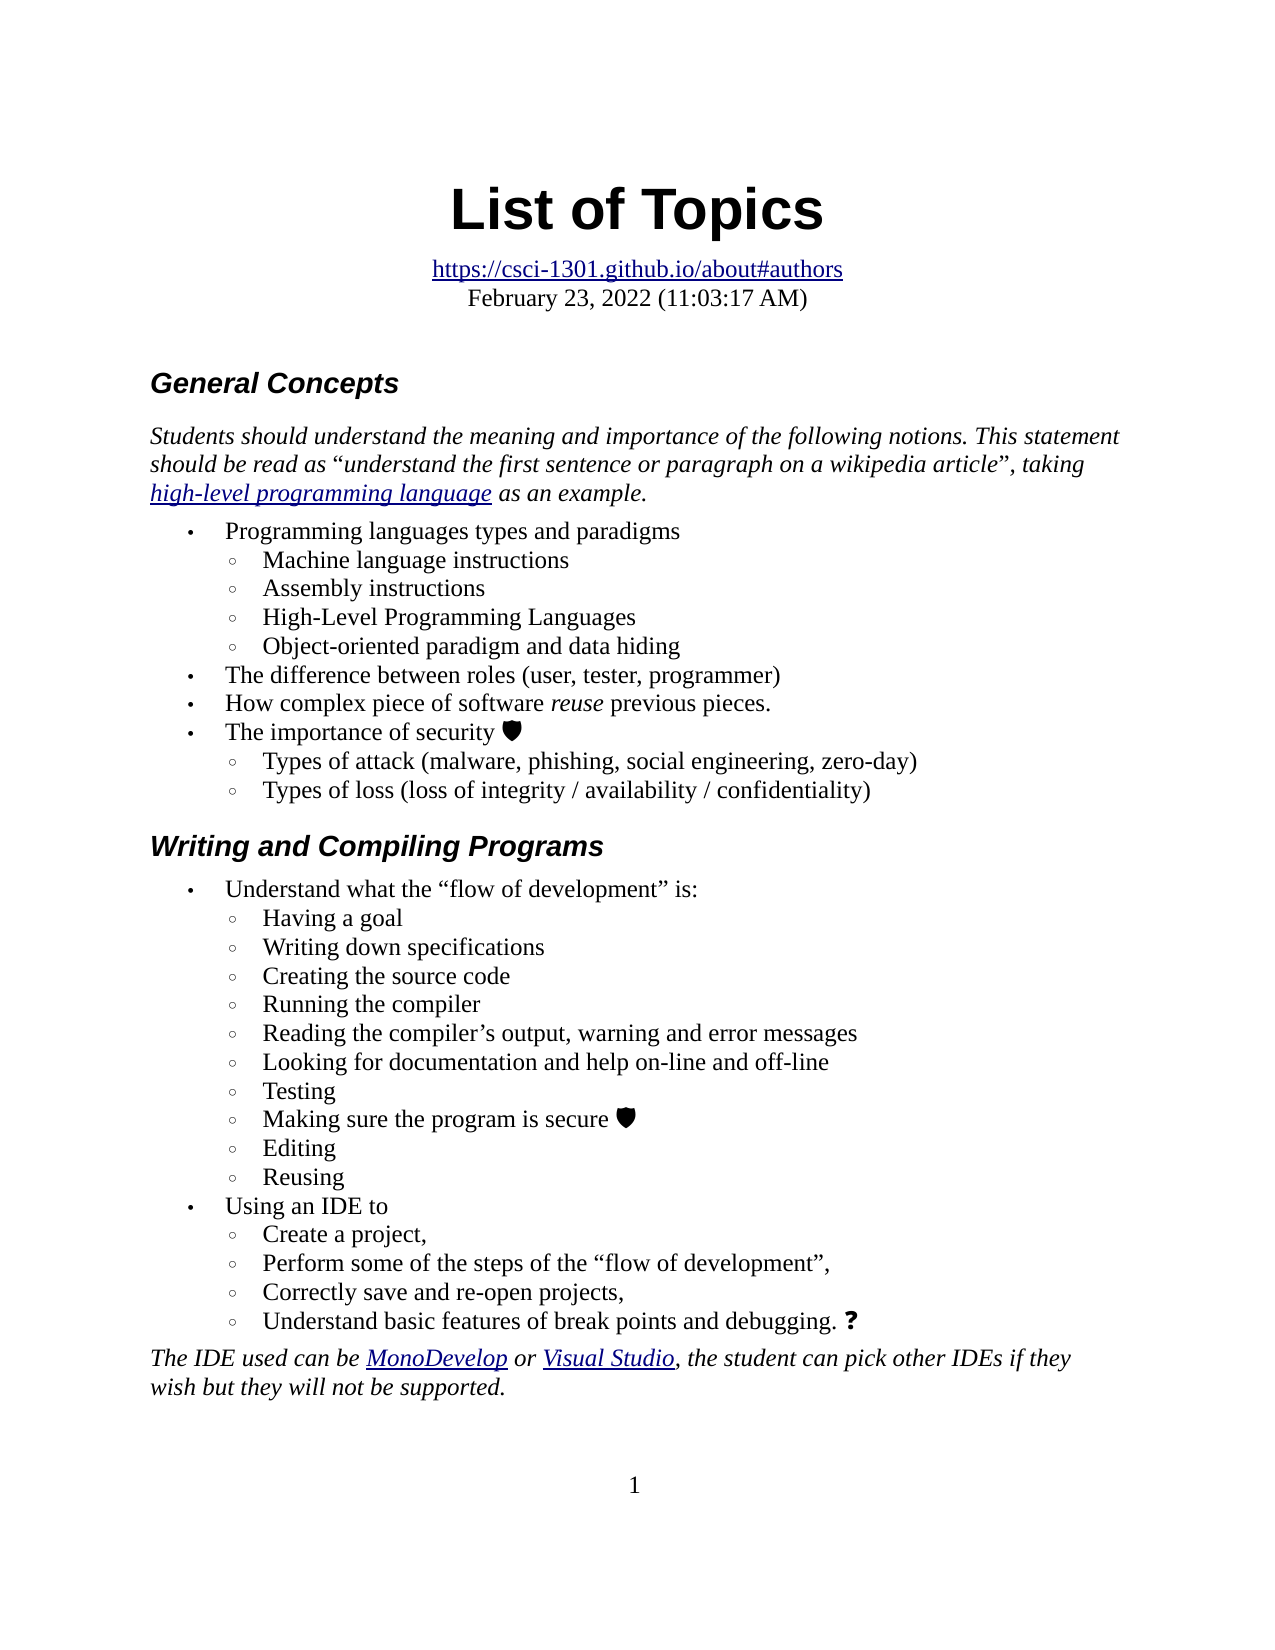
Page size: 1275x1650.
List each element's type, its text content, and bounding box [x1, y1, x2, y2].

list Making sure the program is secure 🛡️ [225, 1104, 1125, 1133]
list Reading the compiler’s output, warning and error messages [225, 1018, 1125, 1047]
list Using an IDE to [187, 1191, 1125, 1219]
list How complex piece of software reuse previous pieces. [187, 688, 1125, 717]
list Writing down specifications [225, 932, 1125, 961]
list Looking for documentation and help on-line and off-line [225, 1047, 1125, 1076]
list Reusing [225, 1162, 1125, 1191]
subtitle General Concepts [150, 366, 1125, 399]
list Correctly save and re-open projects, [225, 1277, 1125, 1306]
list Understand what the “flow of development” is: [187, 874, 1125, 903]
list Programming languages types and paradigms [187, 516, 1125, 545]
title List of Topics [150, 175, 1125, 242]
list Types of loss (loss of integrity / availability / confidentiality) [225, 775, 1125, 803]
list Running the compiler [225, 989, 1125, 1018]
list Assembly instructions [225, 573, 1125, 602]
list Create a project, [225, 1219, 1125, 1248]
text https://csci-1301.github.io/about#authors [150, 254, 1125, 283]
list The importance of security 🛡️ [187, 717, 1125, 746]
list High-Level Programming Languages [225, 602, 1125, 631]
list Creating the source code [225, 961, 1125, 989]
list Machine language instructions [225, 545, 1125, 573]
text February 23, 2022 (11:03:17 AM) [150, 283, 1125, 312]
list Perform some of the steps of the “flow of development”, [225, 1248, 1125, 1277]
list Types of attack (malware, phishing, social engineering, zero-day) [225, 746, 1125, 775]
text Students should understand the meaning and importance of the following notions. This statement should be read as “understand the first sentence or paragraph on a wikipedia article”, taking high-level programming language as an example. [150, 421, 1125, 507]
list Object-oriented paradigm and data hiding [225, 631, 1125, 660]
text The IDE used can be MonoDevelop or Visual Studio, the student can pick other IDEs if they wish but they will not be supported. [150, 1343, 1125, 1401]
list Testing [225, 1076, 1125, 1104]
list Having a goal [225, 903, 1125, 932]
subtitle Writing and Compiling Programs [150, 828, 1125, 862]
list Understand basic features of break points and debugging. ❓ [225, 1306, 1125, 1334]
list Editing [225, 1133, 1125, 1162]
list The difference between roles (user, tester, programmer) [187, 660, 1125, 688]
